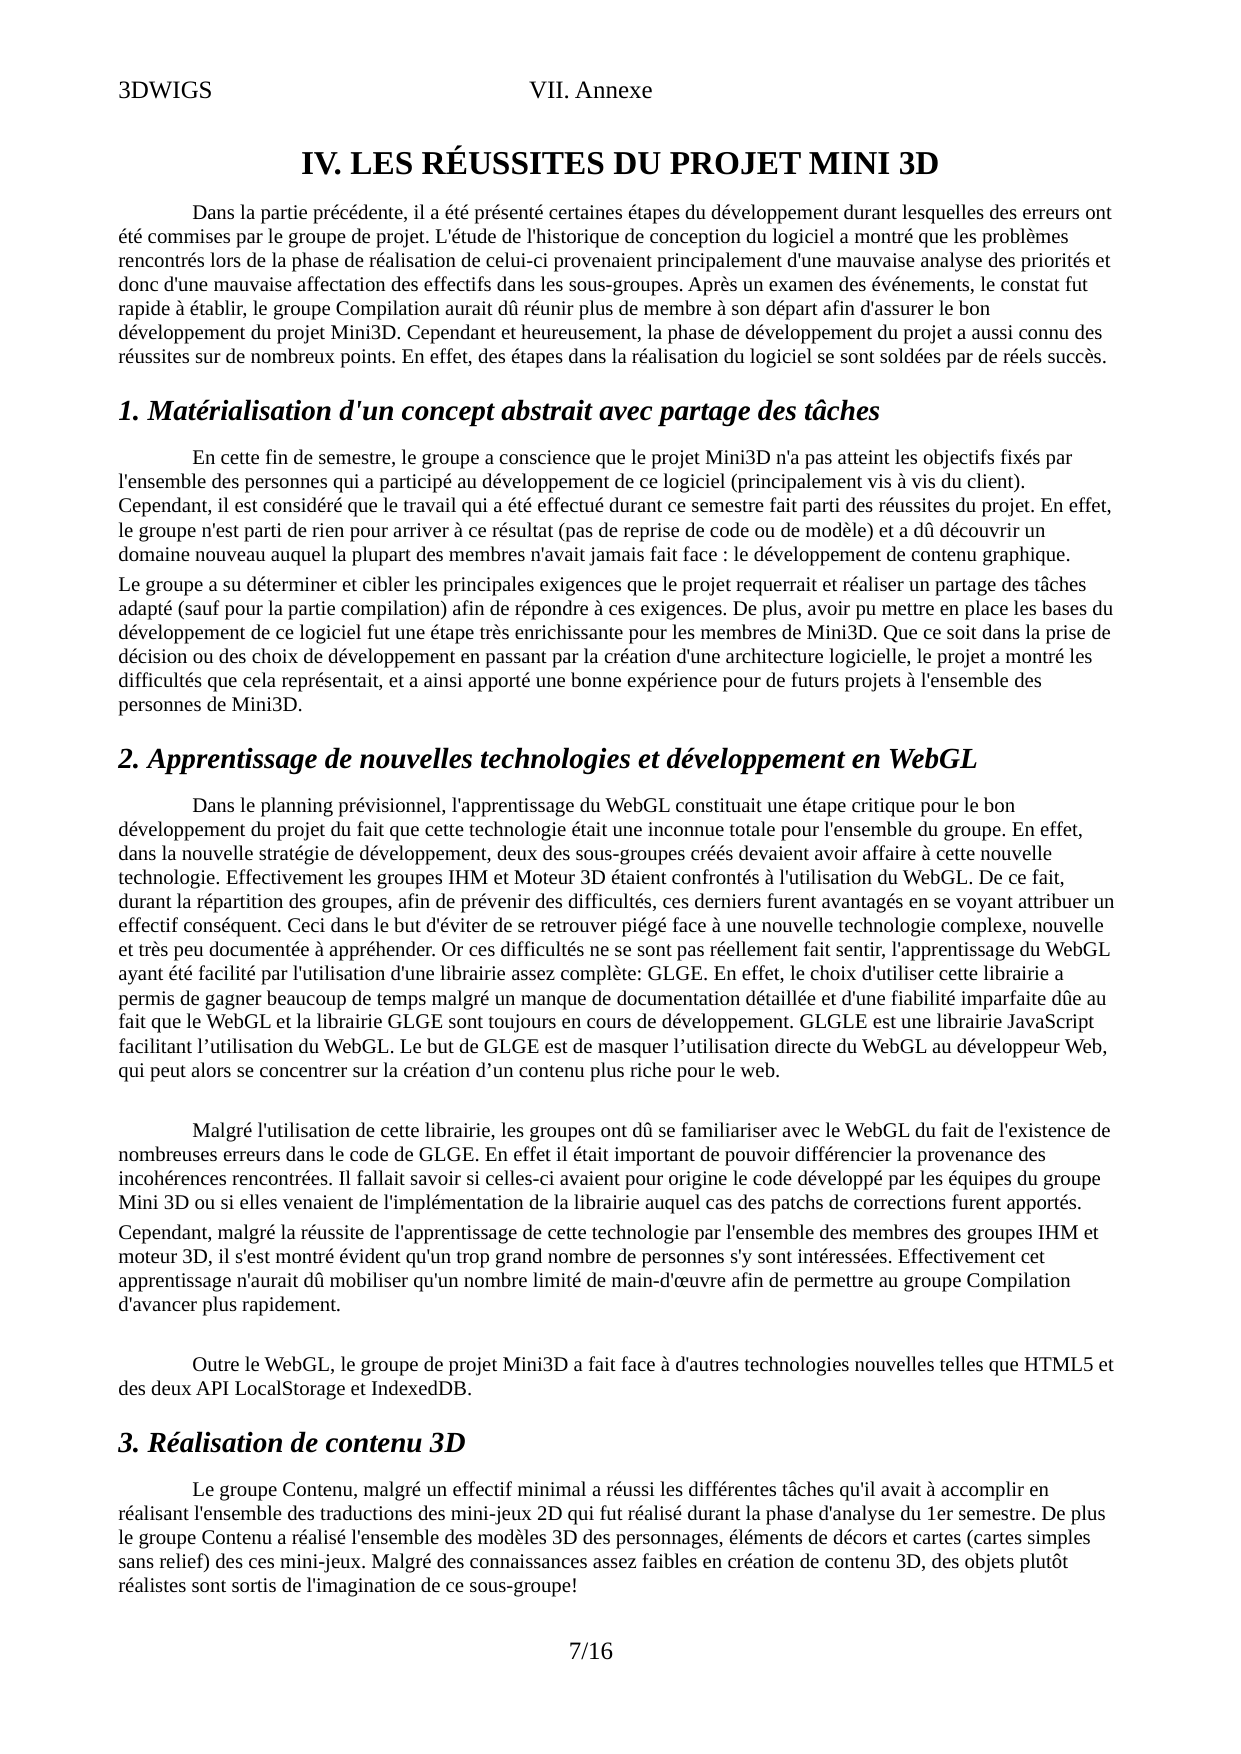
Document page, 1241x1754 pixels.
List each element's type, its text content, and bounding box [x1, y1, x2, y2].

text Le groupe a su déterminer et cibler les principales exigences que le projet requerrait et réaliser un partage des tâches adapté (sauf pour la partie compilation) afin de répondre à ces exigences. De plus, avoir pu mettre en place les bases du développement de ce logiciel fut une étape très enrichissante pour les membres de Mini3D. Que ce soit dans la prise de décision ou des choix de développement en passant par la création d'une architecture logicielle, le projet a montré les difficultés que cela représentait, et a ainsi apporté une bonne expérience pour de futurs projets à l'ensemble des personnes de Mini3D. [118, 572, 1122, 716]
subtitle Apprentissage de nouvelles technologies et développement en WebGL [118, 741, 1122, 774]
subtitle Les réussites du projet Mini 3D [118, 143, 1122, 181]
text Dans la partie précédente, il a été présenté certaines étapes du développement durant lesquelles des erreurs ont été commises par le groupe de projet. L'étude de l'historique de conception du logiciel a montré que les problèmes rencontrés lors de la phase de réalisation de celui-ci provenaient principalement d'une mauvaise analyse des priorités et donc d'une mauvaise affectation des effectifs dans les sous-groupes. Après un examen des événements, le constat fut rapide à établir, le groupe Compilation aurait dû réunir plus de membre à son départ afin d'assurer le bon développement du projet Mini3D. Cependant et heureusement, la phase de développement du projet a aussi connu des réussites sur de nombreux points. En effet, des étapes dans la réalisation du logiciel se sont soldées par de réels succès. [118, 200, 1122, 368]
text Dans le planning prévisionnel, l'apprentissage du WebGL constituait une étape critique pour le bon développement du projet du fait que cette technologie était une inconnue totale pour l'ensemble du groupe. En effet, dans la nouvelle stratégie de développement, deux des sous-groupes créés devaient avoir affaire à cette nouvelle technologie. Effectivement les groupes IHM et Moteur 3D étaient confrontés à l'utilisation du WebGL. De ce fait, durant la répartition des groupes, afin de prévenir des difficultés, ces derniers furent avantagés en se voyant attribuer un effectif conséquent. Ceci dans le but d'éviter de se retrouver piégé face à une nouvelle technologie complexe, nouvelle et très peu documentée à appréhender. Or ces difficultés ne se sont pas réellement fait sentir, l'apprentissage du WebGL ayant été facilité par l'utilisation d'une librairie assez complète: GLGE. En effet, le choix d'utiliser cette librairie a permis de gagner beaucoup de temps malgré un manque de documentation détaillée et d'une fiabilité imparfaite dûe au fait que le WebGL et la librairie GLGE sont toujours en cours de développement. GLGLE est une librairie JavaScript facilitant l’utilisation du WebGL. Le but de GLGE est de masquer l’utilisation directe du WebGL au développeur Web, qui peut alors se concentrer sur la création d’un contenu plus riche pour le web. [118, 793, 1122, 1082]
text En cette fin de semestre, le groupe a conscience que le projet Mini3D n'a pas atteint les objectifs fixés par l'ensemble des personnes qui a participé au développement de ce logiciel (principalement vis à vis du client). Cependant, il est considéré que le travail qui a été effectué durant ce semestre fait parti des réussites du projet. En effet, le groupe n'est parti de rien pour arriver à ce résultat (pas de reprise de code ou de modèle) et a dû découvrir un domaine nouveau auquel la plupart des membres n'avait jamais fait face : le développement de contenu graphique. [118, 445, 1122, 566]
subtitle Matérialisation d'un concept abstrait avec partage des tâches [118, 393, 1122, 427]
text Outre le WebGL, le groupe de projet Mini3D a fait face à d'autres technologies nouvelles telles que HTML5 et des deux API LocalStorage et IndexedDB. [118, 1352, 1122, 1400]
text Cependant, malgré la réussite de l'apprentissage de cette technologie par l'ensemble des membres des groupes IHM et moteur 3D, il s'est montré évident qu'un trop grand nombre de personnes s'y sont intéressées. Effectivement cet apprentissage n'aurait dû mobiliser qu'un nombre limité de main-d'œuvre afin de permettre au groupe Compilation d'avancer plus rapidement. [118, 1220, 1122, 1316]
subtitle Réalisation de contenu 3D [118, 1425, 1122, 1459]
text Malgré l'utilisation de cette librairie, les groupes ont dû se familiariser avec le WebGL du fait de l'existence de nombreuses erreurs dans le code de GLGE. En effet il était important de pouvoir différencier la provenance des incohérences rencontrées. Il fallait savoir si celles-ci avaient pour origine le code développé par les équipes du groupe Mini 3D ou si elles venaient de l'implémentation de la librairie auquel cas des patchs de corrections furent apportés. [118, 1118, 1122, 1214]
text Le groupe Contenu, malgré un effectif minimal a réussi les différentes tâches qu'il avait à accomplir en réalisant l'ensemble des traductions des mini-jeux 2D qui fut réalisé durant la phase d'analyse du 1er semestre. De plus le groupe Contenu a réalisé l'ensemble des modèles 3D des personnages, éléments de décors et cartes (cartes simples sans relief) des ces mini-jeux. Malgré des connaissances assez faibles en création de contenu 3D, des objets plutôt réalistes sont sortis de l'imagination de ce sous-groupe! [118, 1477, 1122, 1597]
